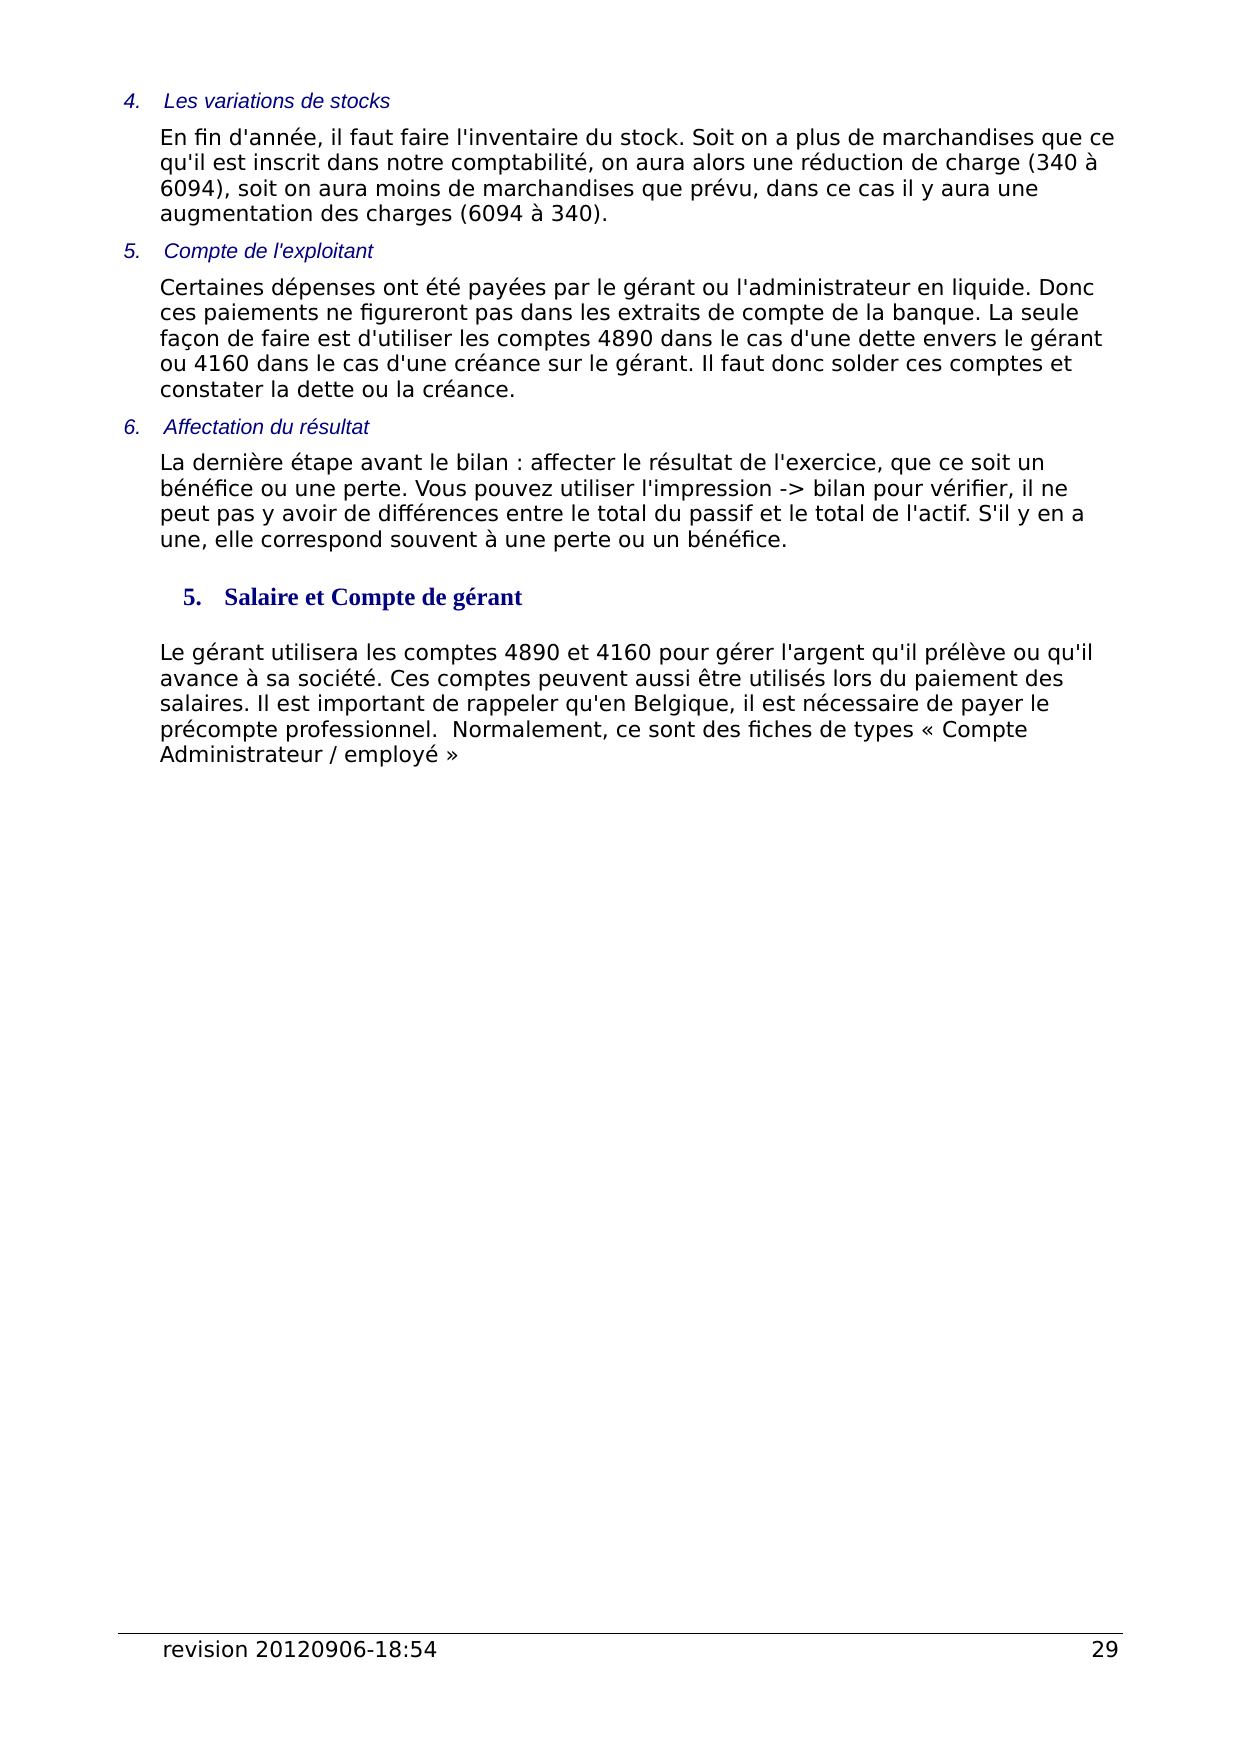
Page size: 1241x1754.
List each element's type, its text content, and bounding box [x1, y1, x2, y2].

text Le gérant utilisera les comptes 4890 et 4160 pour gérer l'argent qu'il prélève ou qu'il avance à sa société. Ces comptes peuvent aussi être utilisés lors du paiement des salaires. Il est important de rappeler qu'en Belgique, il est nécessaire de payer le précompte professionnel. Normalement, ce sont des fiches de types « Compte Administrateur / employé » [159, 640, 1123, 768]
text En fin d'année, il faut faire l'inventaire du stock. Soit on a plus de marchandises que ce qu'il est inscrit dans notre comptabilité, on aura alors une réduction de charge (340 à 6094), soit on aura moins de marchandises que prévu, dans ce cas il y aura une augmentation des charges (6094 à 340). [159, 125, 1123, 227]
subtitle Affectation du résultat [117, 414, 1123, 439]
text La dernière étape avant le bilan : affecter le résultat de l'exercice, que ce soit un bénéfice ou une perte. Vous pouvez utiliser l'impression -> bilan pour vérifier, il ne peut pas y avoir de différences entre le total du passif et le total de l'actif. S'il y en a une, elle correspond souvent à une perte ou un bénéfice. [159, 451, 1123, 553]
subtitle Salaire et Compte de gérant [177, 582, 1123, 611]
text Certaines dépenses ont été payées par le gérant ou l'administrateur en liquide. Donc ces paiements ne figureront pas dans les extraits de compte de la banque. La seule façon de faire est d'utiliser les comptes 4890 dans le cas d'une dette envers le gérant ou 4160 dans le cas d'une créance sur le gérant. Il faut donc solder ces comptes et constater la dette ou la créance. [159, 275, 1123, 402]
subtitle Compte de l'exploitant [117, 239, 1123, 263]
subtitle Les variations de stocks [117, 88, 1123, 113]
